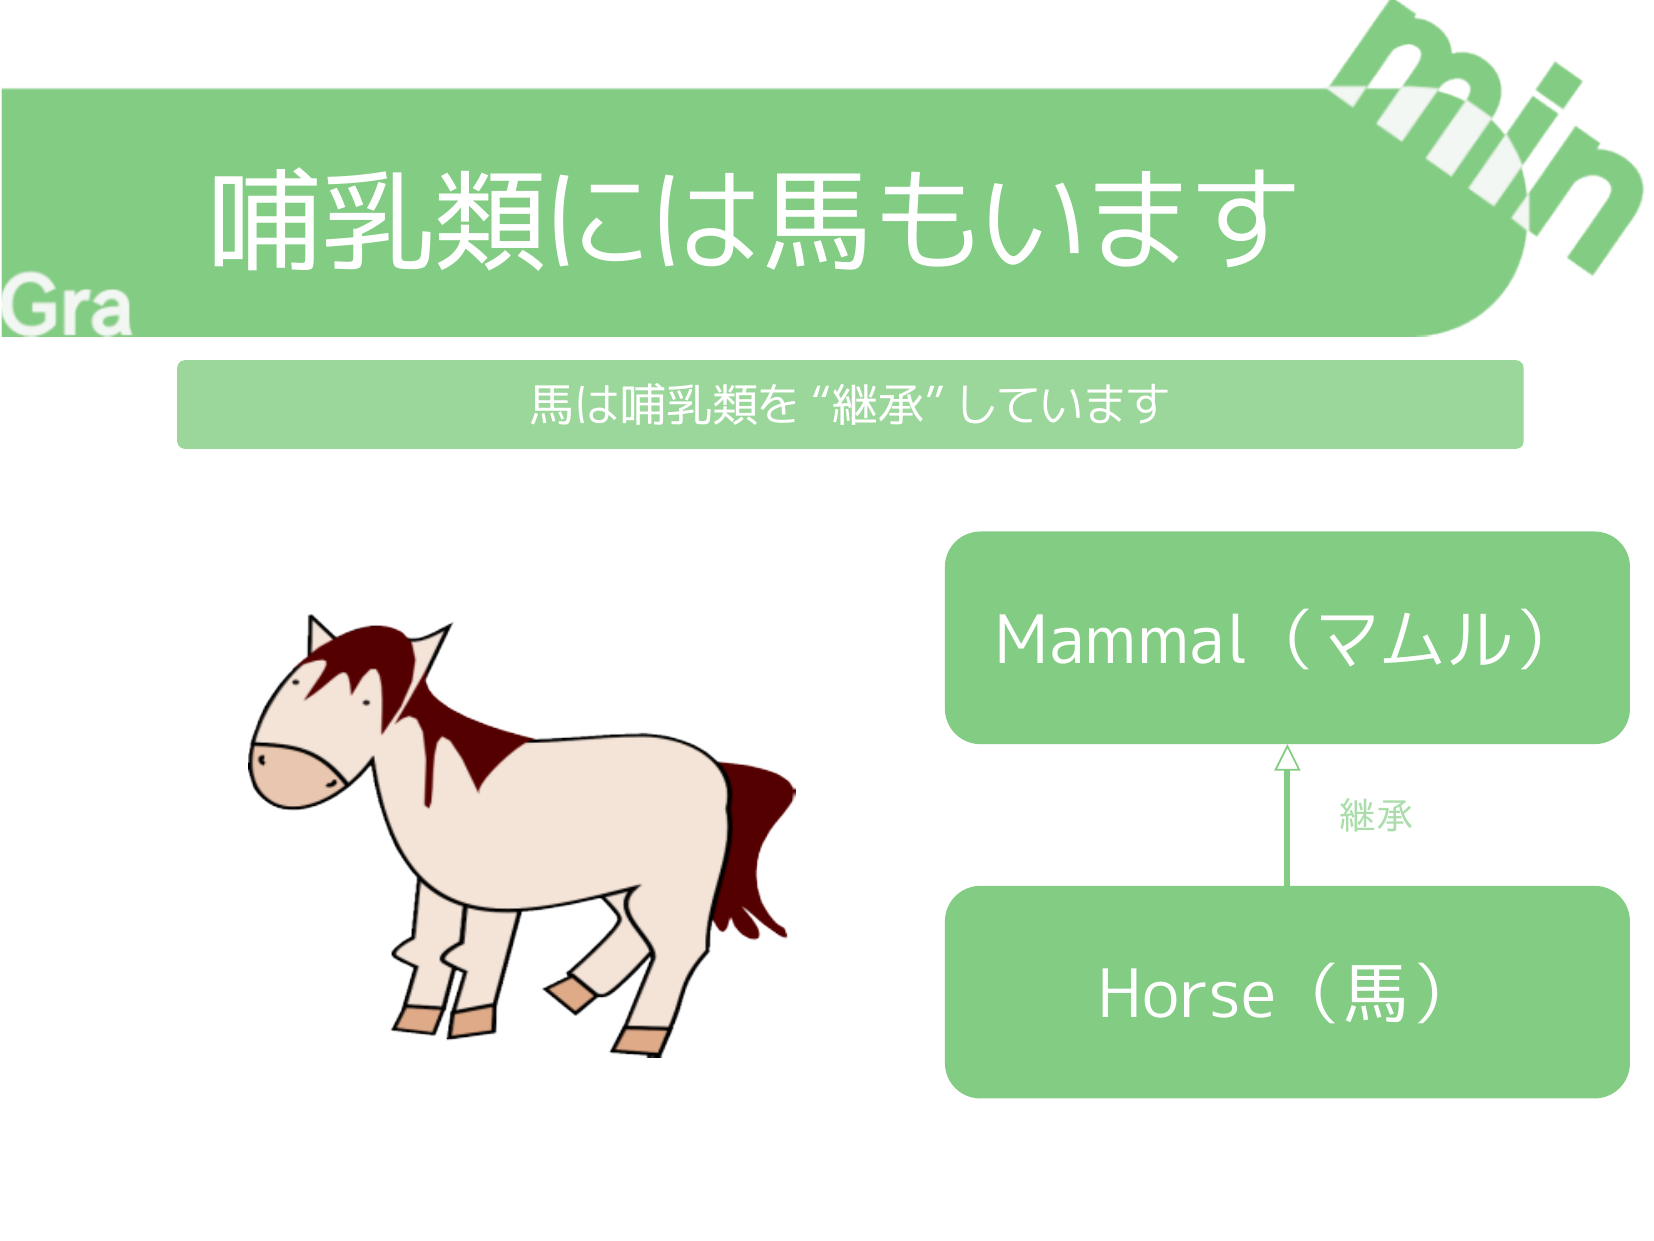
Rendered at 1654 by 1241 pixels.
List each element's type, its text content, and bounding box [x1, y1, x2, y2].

text_box Mammal（マムル） [944, 531, 1630, 745]
title 哺乳類には馬もいます [11, 140, 1501, 298]
text_box 馬は哺乳類を “継承” しています [177, 360, 1524, 449]
picture [1, 0, 1654, 337]
picture [248, 614, 796, 1058]
text_box Horse（馬） [944, 885, 1630, 1099]
text_box 継承 [1322, 791, 1430, 839]
